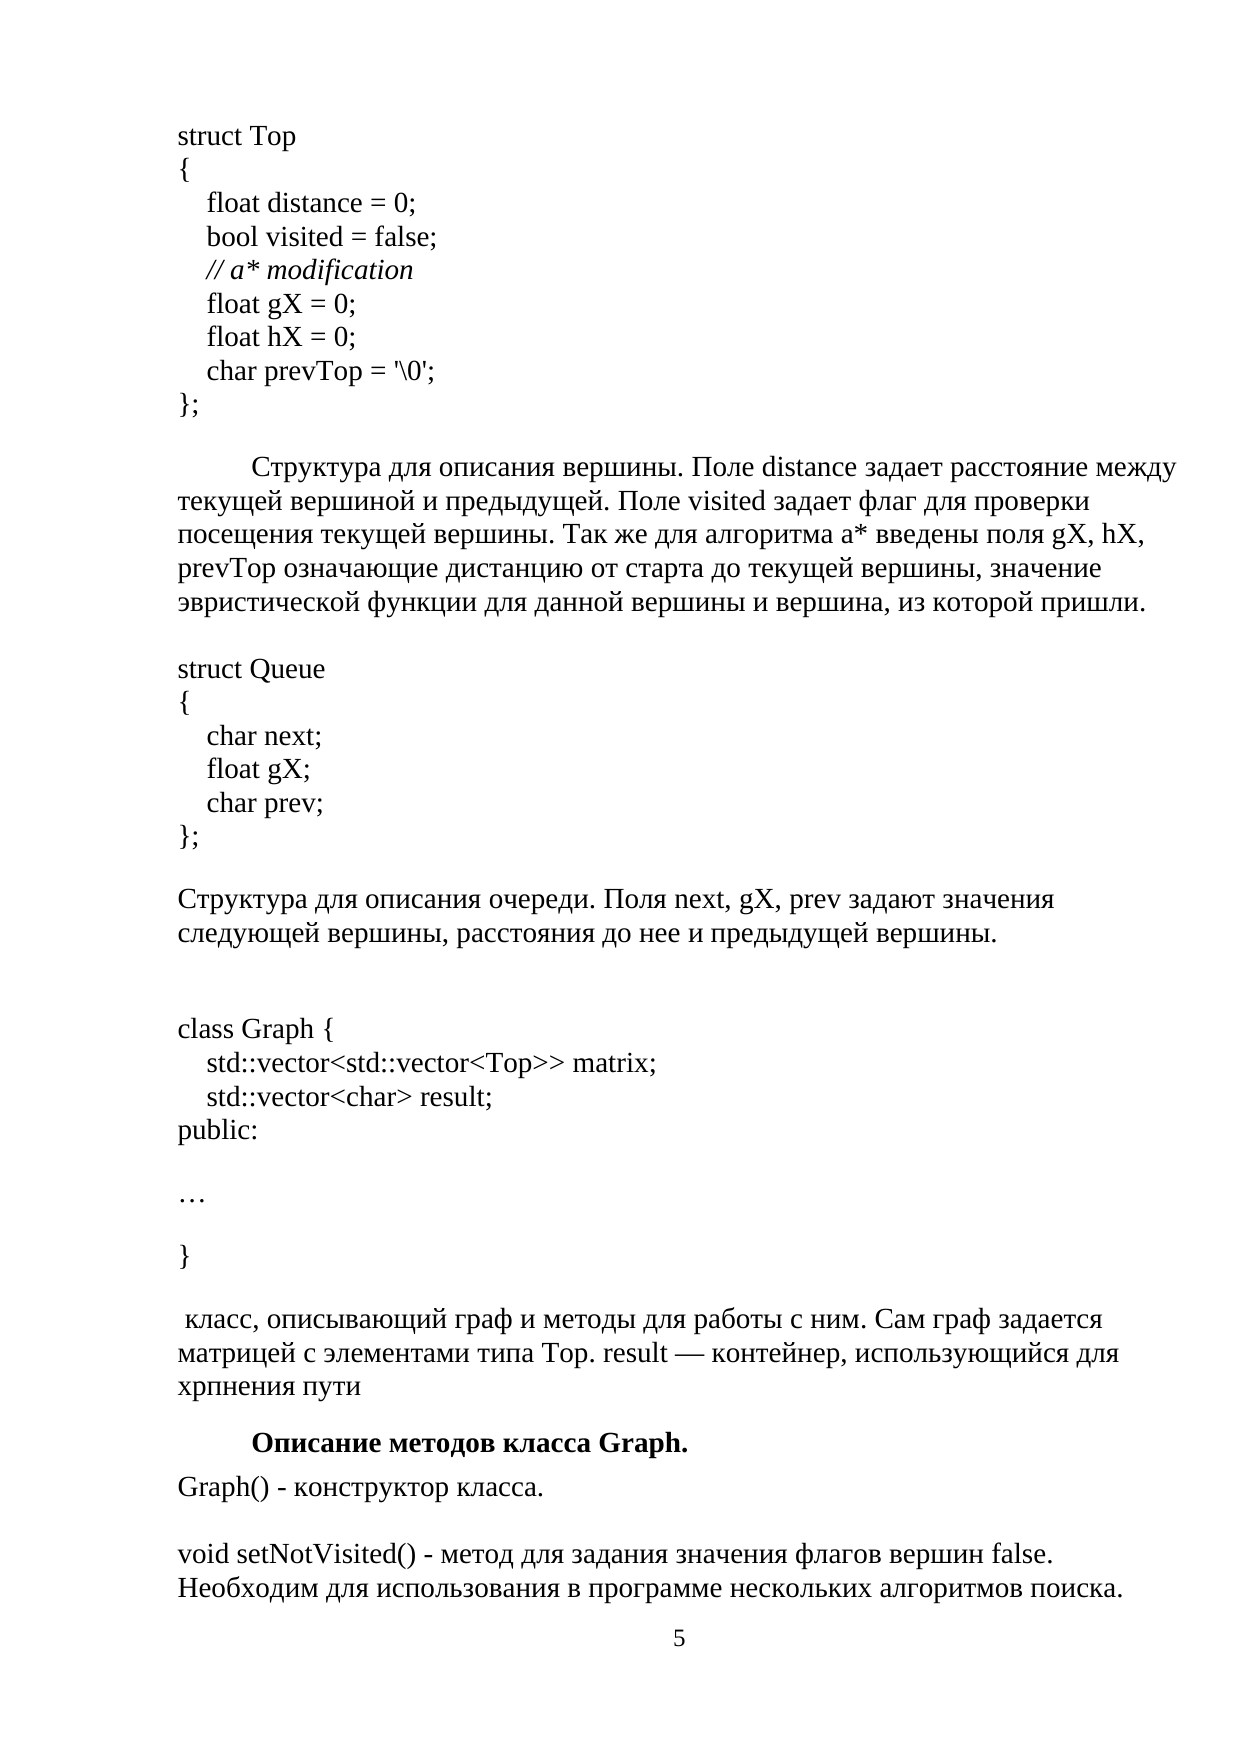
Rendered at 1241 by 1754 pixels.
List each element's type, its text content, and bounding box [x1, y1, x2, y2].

text void setNotVisited() - метод для задания значения флагов вершин false. Необходим для использования в программе нескольких алгоритмов поиска. [177, 1536, 1181, 1603]
text float hX = 0; [177, 319, 1181, 353]
text float gX = 0; [177, 286, 1181, 319]
text … [177, 1175, 1181, 1209]
text }; [177, 818, 1181, 852]
text std::vector<std::vector<Top>> matrix; [177, 1045, 1181, 1079]
text Структура для описания вершины. Поле distance задает расстояние между текущей вершиной и предыдущей. Поле visited задает флаг для проверки посещения текущей вершины. Так же для алгоритма а* введены поля gX, hX, prevTop означающие дистанцию от старта до текущей вершины, значение эвристической функции для данной вершины и вершина, из которой пришли. [177, 449, 1181, 617]
text } [177, 1238, 1181, 1272]
text std::vector<char> result; [177, 1079, 1181, 1112]
text struct Top [177, 118, 1181, 152]
text Описание методов класса Graph. [177, 1426, 1181, 1459]
text }; [177, 386, 1181, 420]
text public: [177, 1112, 1181, 1146]
text float gX; [177, 751, 1181, 785]
text класс, описывающий граф и методы для работы с ним. Сам граф задается матрицей с элементами типа Top. result — контейнер, использующийся для хрпнения пути [177, 1301, 1181, 1402]
text char prev; [177, 785, 1181, 818]
text // a* modification [177, 252, 1181, 286]
text { [177, 684, 1181, 718]
text char next; [177, 718, 1181, 751]
text Cтруктура для описания очереди. Поля next, gX, prev задают значения следующей вершины, расстояния до нее и предыдущей вершины. [177, 881, 1181, 948]
text char prevTop = '\0'; [177, 353, 1181, 386]
text float distance = 0; [177, 185, 1181, 219]
text bool visited = false; [177, 219, 1181, 252]
text { [177, 152, 1181, 185]
text struct Queue [177, 651, 1181, 684]
text class Graph { [177, 1012, 1181, 1045]
text Graph() - конструктор класса. [177, 1469, 1181, 1503]
